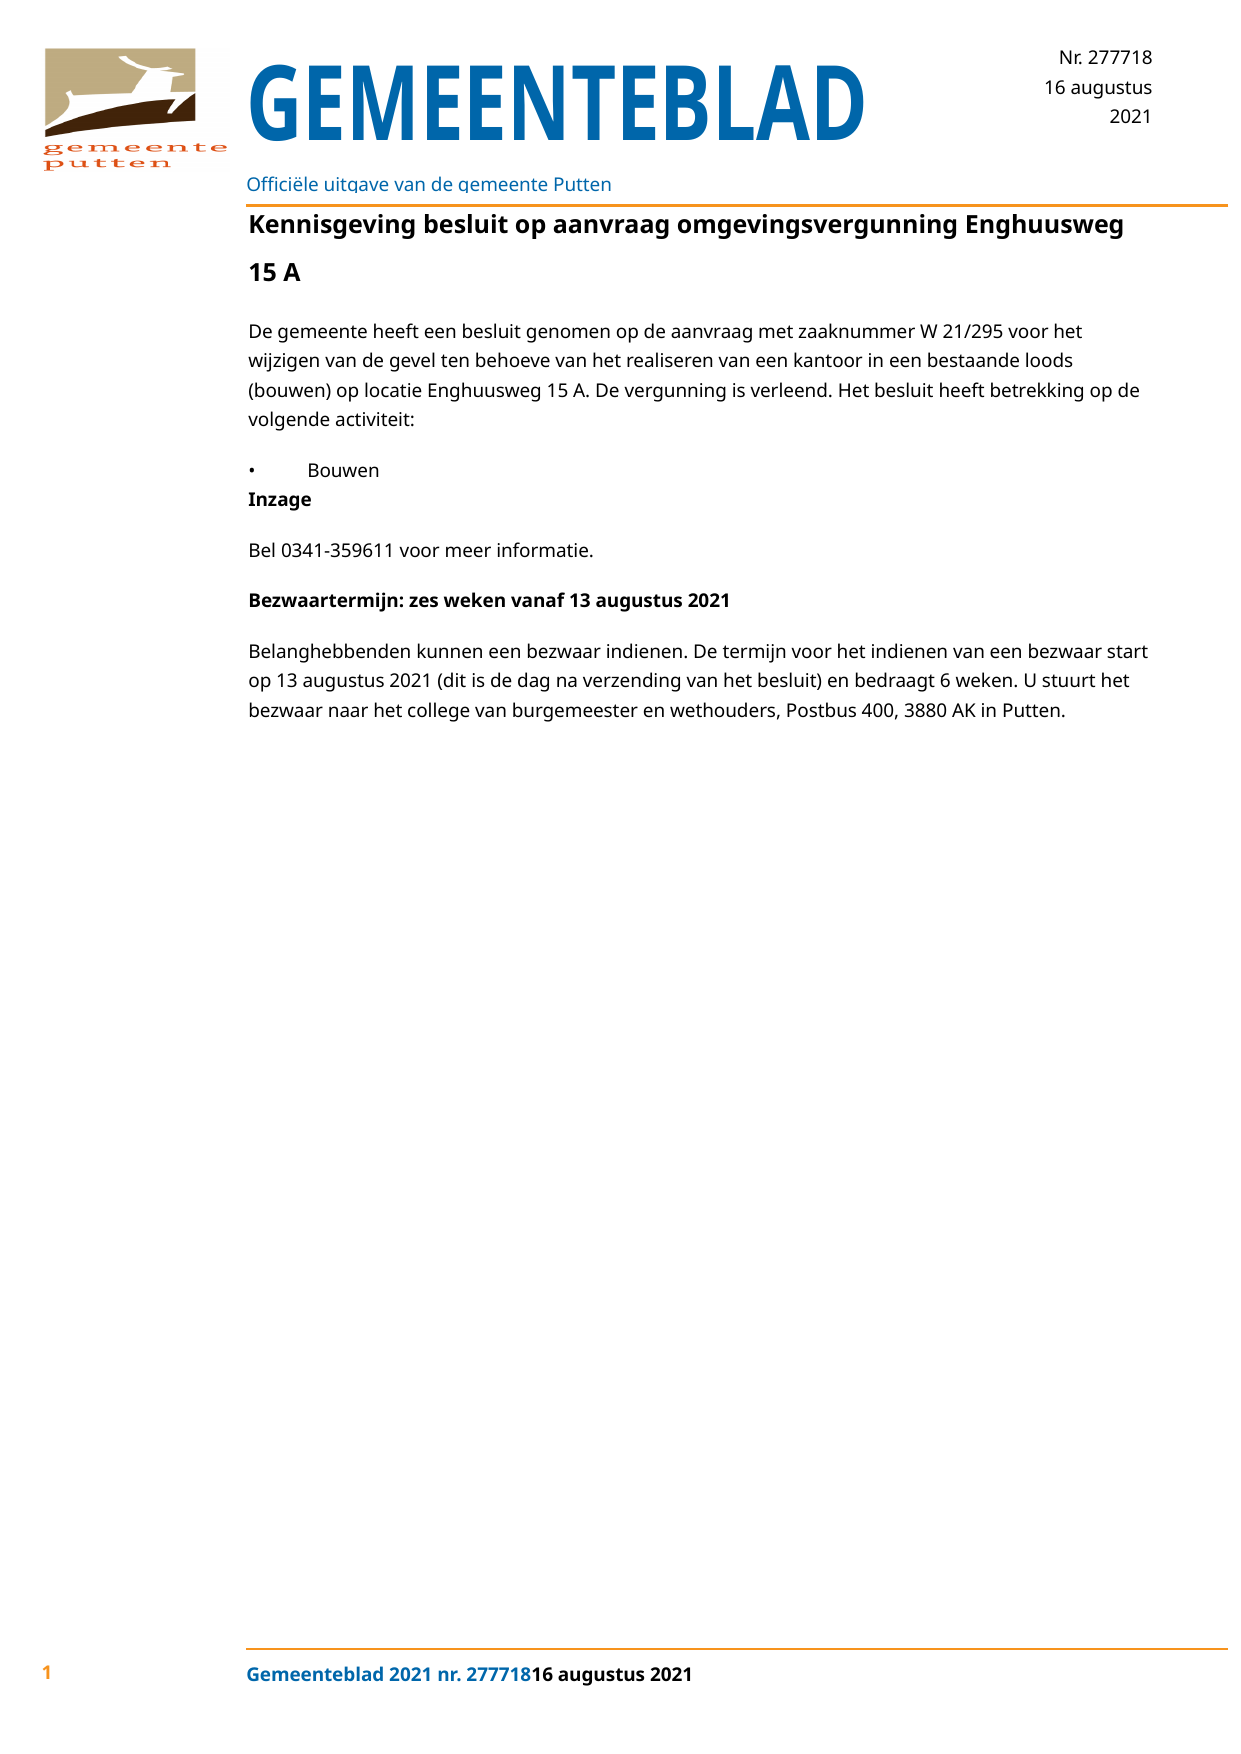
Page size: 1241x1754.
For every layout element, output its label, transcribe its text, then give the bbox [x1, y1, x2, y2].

text Belanghebbenden kunnen een bezwaar indienen. De termijn voor het indienen van een bezwaar start op 13 augustus 2021 (dit is de dag na verzending van het besluit) en bedraagt 6 weken. U stuurt het bezwaar naar het college van burgemeester en wethouders, Postbus 400, 3880 AK in Putten. [248, 638, 1152, 723]
text Bel 0341-359611 voor meer informatie. [248, 537, 1152, 563]
text De gemeente heeft een besluit genomen op de aanvraag met zaaknummer W 21/295 voor het wijzigen van de gevel ten behoeve van het realiseren van een kantoor in een bestaande loods (bouwen) op locatie Enghuusweg 15 A. De vergunning is verleend. Het besluit heeft betrekking op de volgende activiteit: [248, 318, 1152, 432]
text Kennisgeving besluit op aanvraag omgevingsvergunning Enghuusweg 15 A [248, 207, 1152, 288]
picture [41, 47, 231, 172]
text Inzage [248, 487, 1152, 512]
list Bouwen [248, 457, 1152, 483]
text Bezwaartermijn: zes weken vanaf 13 augustus 2021 [248, 587, 1152, 613]
